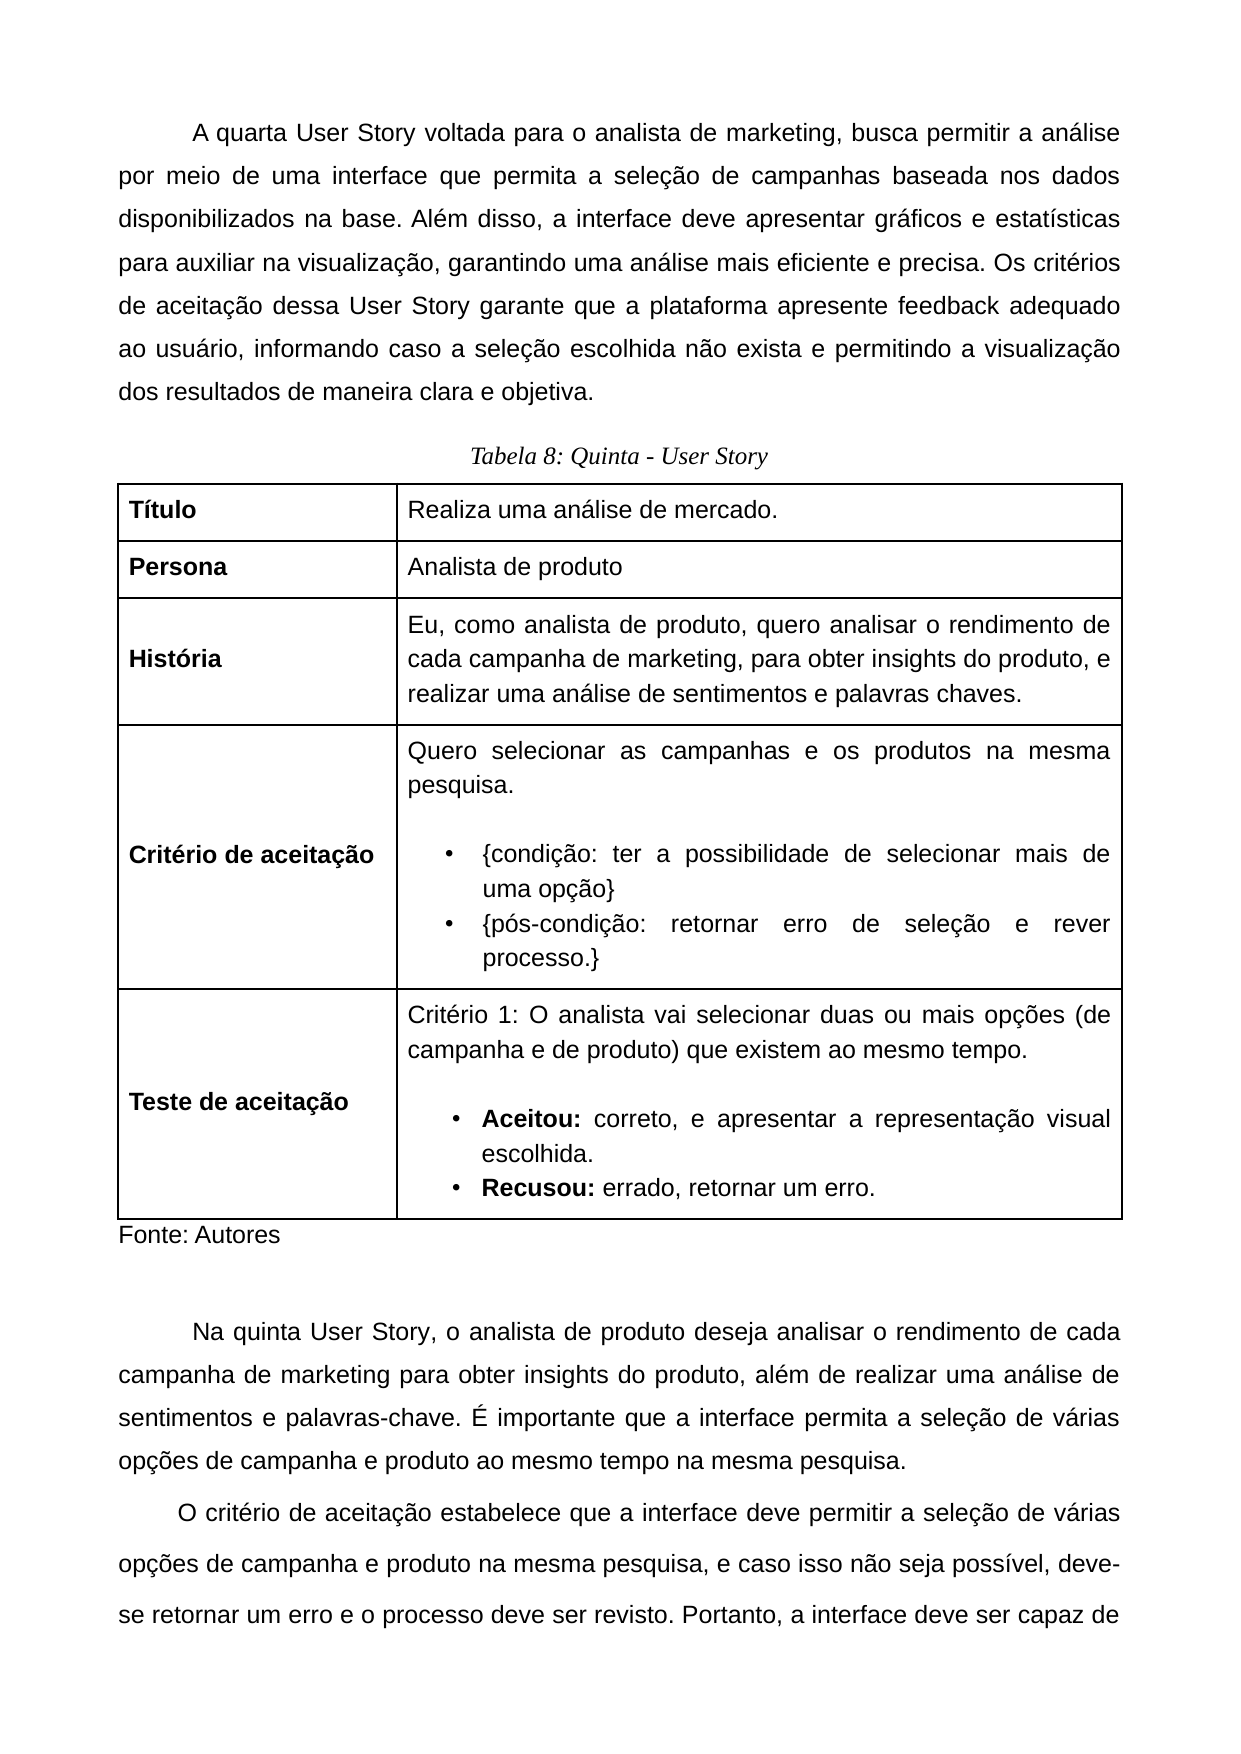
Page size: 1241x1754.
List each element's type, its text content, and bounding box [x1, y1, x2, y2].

table_header Título [119, 485, 396, 540]
table_cell Persona [119, 542, 396, 597]
text A quarta User Story voltada para o analista de marketing, busca permitir a análise por meio de uma interface que permita a seleção de campanhas baseada nos dados disponibilizados na base. Além disso, a interface deve apresentar gráficos e estatísticas para auxiliar na visualização, garantindo uma análise mais eficiente e precisa. Os critérios de aceitação dessa User Story garante que a plataforma apresente feedback adequado ao usuário, informando caso a seleção escolhida não exista e permitindo a visualização dos resultados de maneira clara e objetiva. [118, 118, 1122, 406]
table_cell Analista de produto [398, 542, 1121, 597]
text Fonte: Autores [118, 1220, 1122, 1249]
table_cell Eu, como analista de produto, quero analisar o rendimento de cada campanha de marketing, para obter insights do produto, e realizar uma análise de sentimentos e palavras chaves. [398, 599, 1121, 723]
table_cell Critério 1: O analista vai selecionar duas ou mais opções (de campanha e de produto) que existem ao mesmo tempo. Aceitou: correto, e apresentar a representação visual escolhida. Recusou: errado, retornar um erro. [398, 990, 1121, 1218]
text Tabela 8: Quinta - User Story [118, 441, 1122, 470]
table_cell História [119, 599, 396, 723]
text O critério de aceitação estabelece que a interface deve permitir a seleção de várias opções de campanha e produto na mesma pesquisa, e caso isso não seja possível, deve-se retornar um erro e o processo deve ser revisto. Portanto, a interface deve ser capaz de [118, 1498, 1122, 1629]
text Na quinta User Story, o analista de produto deseja analisar o rendimento de cada campanha de marketing para obter insights do produto, além de realizar uma análise de sentimentos e palavras-chave. É importante que a interface permita a seleção de várias opções de campanha e produto ao mesmo tempo na mesma pesquisa. [118, 1316, 1122, 1474]
table_header Realiza uma análise de mercado. [398, 485, 1121, 540]
table_cell Critério de aceitação [119, 726, 396, 988]
table_cell Teste de aceitação [119, 990, 396, 1218]
table_cell Quero selecionar as campanhas e os produtos na mesma pesquisa. {condição: ter a possibilidade de selecionar mais de uma opção} {pós-condição: retornar erro de seleção e rever processo.} [398, 726, 1121, 988]
